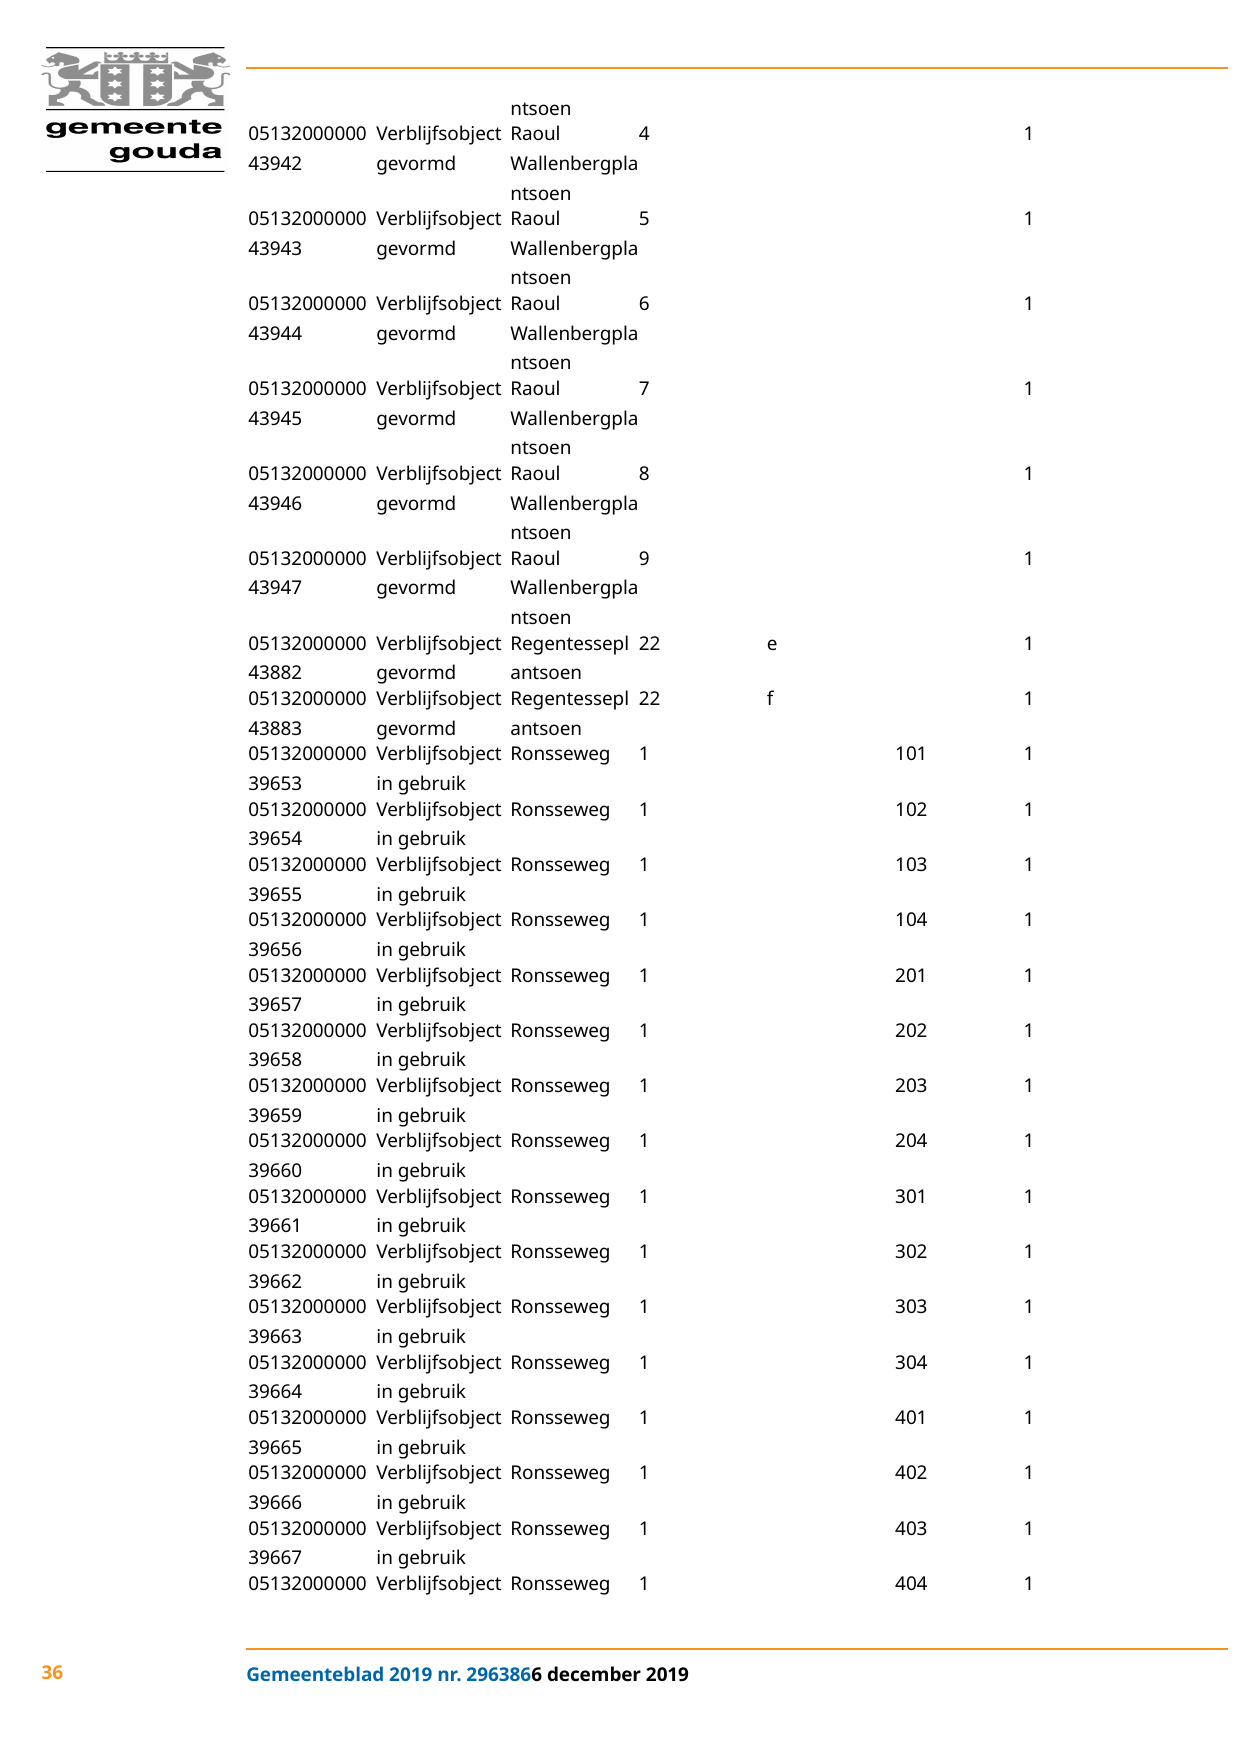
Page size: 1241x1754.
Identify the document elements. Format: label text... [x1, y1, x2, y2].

table_cell 1 [1023, 205, 1152, 290]
table_cell Ronsseweg [510, 1515, 638, 1570]
table_cell Verblijfsobject in gebruik [376, 1294, 510, 1349]
table_cell 1 [1023, 1460, 1152, 1515]
table_cell 1 [639, 1570, 767, 1596]
table_cell 102 [895, 796, 1023, 851]
table_cell 1 [1023, 121, 1152, 205]
table_cell 1 [1023, 630, 1152, 685]
table_cell [895, 685, 1023, 741]
table_cell 1 [639, 1238, 767, 1294]
table_cell Verblijfsobject gevormd [376, 205, 510, 290]
table_cell [767, 121, 895, 205]
table_cell 1 [1023, 685, 1152, 741]
table_cell 0513200000039659 [248, 1073, 376, 1128]
table_cell Ronsseweg [510, 1017, 638, 1072]
table_cell 8 [639, 460, 767, 545]
table_cell Verblijfsobject gevormd [376, 121, 510, 205]
table_cell 1 [1023, 851, 1152, 906]
table_cell [248, 95, 376, 121]
table_cell 303 [895, 1294, 1023, 1349]
table_cell [895, 630, 1023, 685]
table_cell 1 [639, 1404, 767, 1459]
table_cell 0513200000039653 [248, 741, 376, 796]
table_cell 0513200000043943 [248, 205, 376, 290]
table_cell 0513200000039657 [248, 962, 376, 1017]
table_cell 0513200000039662 [248, 1238, 376, 1294]
table_cell 0513200000039654 [248, 796, 376, 851]
table_cell [767, 1183, 895, 1238]
table_cell 0513200000039655 [248, 851, 376, 906]
table_cell [767, 205, 895, 290]
table_cell 1 [1023, 1017, 1152, 1072]
table_cell 1 [1023, 1294, 1152, 1349]
table_cell 1 [1023, 290, 1152, 375]
table_cell [895, 290, 1023, 375]
table_cell Ronsseweg [510, 1183, 638, 1238]
table_cell Ronsseweg [510, 1570, 638, 1596]
table_cell Regentesseplantsoen [510, 685, 638, 741]
table_cell Ronsseweg [510, 796, 638, 851]
table_cell [767, 1128, 895, 1183]
table_cell 0513200000039658 [248, 1017, 376, 1072]
table_cell [895, 95, 1023, 121]
table_cell 0513200000043944 [248, 290, 376, 375]
table_cell 0513200000043945 [248, 375, 376, 460]
table_cell [767, 1073, 895, 1128]
table_cell 203 [895, 1073, 1023, 1128]
table_cell Verblijfsobject gevormd [376, 630, 510, 685]
table_cell 1 [1023, 375, 1152, 460]
table_cell 402 [895, 1460, 1023, 1515]
table_cell 6 [639, 290, 767, 375]
table_cell 1 [639, 741, 767, 796]
table_cell [767, 545, 895, 630]
table_cell 1 [639, 1294, 767, 1349]
table_cell 0513200000039667 [248, 1515, 376, 1570]
table_cell Verblijfsobject in gebruik [376, 796, 510, 851]
table_cell 0513200000043946 [248, 460, 376, 545]
table_cell [767, 1460, 895, 1515]
table_cell Raoul Wallenbergplantsoen [510, 121, 638, 205]
table_cell Verblijfsobject gevormd [376, 375, 510, 460]
table_cell 1 [639, 1349, 767, 1404]
table_cell 1 [639, 906, 767, 962]
table_cell 104 [895, 906, 1023, 962]
table_cell 1 [639, 1460, 767, 1515]
table_cell Ronsseweg [510, 1460, 638, 1515]
table_cell 1 [1023, 906, 1152, 962]
table_cell Verblijfsobject gevormd [376, 685, 510, 741]
table_cell 404 [895, 1570, 1023, 1596]
table_cell 202 [895, 1017, 1023, 1072]
table_cell 0513200000039663 [248, 1294, 376, 1349]
table_cell Ronsseweg [510, 1238, 638, 1294]
table_cell ntsoen [510, 95, 638, 121]
table_cell 1 [1023, 1404, 1152, 1459]
table_cell 1 [1023, 1183, 1152, 1238]
table_cell 304 [895, 1349, 1023, 1404]
table_cell Raoul Wallenbergplantsoen [510, 375, 638, 460]
table_cell 101 [895, 741, 1023, 796]
table_cell 1 [639, 1183, 767, 1238]
table_cell Ronsseweg [510, 1404, 638, 1459]
table_cell Ronsseweg [510, 1294, 638, 1349]
table_cell Verblijfsobject in gebruik [376, 1404, 510, 1459]
table_cell Regentesseplantsoen [510, 630, 638, 685]
table_cell [767, 1349, 895, 1404]
table_cell f [767, 685, 895, 741]
table_cell 204 [895, 1128, 1023, 1183]
table_cell [767, 1238, 895, 1294]
table_cell Ronsseweg [510, 962, 638, 1017]
table_cell [376, 95, 510, 121]
table_cell 1 [639, 1128, 767, 1183]
table_cell Raoul Wallenbergplantsoen [510, 460, 638, 545]
table_cell Verblijfsobject in gebruik [376, 1128, 510, 1183]
table_cell Raoul Wallenbergplantsoen [510, 290, 638, 375]
table_cell [895, 375, 1023, 460]
table_cell [767, 95, 895, 121]
table_cell 0513200000039656 [248, 906, 376, 962]
table_cell 5 [639, 205, 767, 290]
table_cell 0513200000043947 [248, 545, 376, 630]
table_cell Verblijfsobject in gebruik [376, 1183, 510, 1238]
table_cell e [767, 630, 895, 685]
table_cell 1 [1023, 1349, 1152, 1404]
table_cell Verblijfsobject in gebruik [376, 906, 510, 962]
table_cell 302 [895, 1238, 1023, 1294]
table_cell 401 [895, 1404, 1023, 1459]
table_cell 0513200000039660 [248, 1128, 376, 1183]
table_cell Verblijfsobject gevormd [376, 290, 510, 375]
table_cell [895, 121, 1023, 205]
table_cell [767, 851, 895, 906]
table_cell [767, 1404, 895, 1459]
table_cell Verblijfsobject in gebruik [376, 962, 510, 1017]
table_cell Verblijfsobject in gebruik [376, 1515, 510, 1570]
table_cell [895, 460, 1023, 545]
table_cell 0513200000039661 [248, 1183, 376, 1238]
table_cell Verblijfsobject [376, 1570, 510, 1596]
table_cell [767, 290, 895, 375]
picture [41, 47, 231, 172]
table_cell 1 [639, 1515, 767, 1570]
table_cell 0513200000039666 [248, 1460, 376, 1515]
table_cell 0513200000043882 [248, 630, 376, 685]
table_cell 1 [1023, 1515, 1152, 1570]
table_cell [767, 1017, 895, 1072]
table_cell [1023, 95, 1152, 121]
table_cell 1 [1023, 545, 1152, 630]
table_cell [767, 1570, 895, 1596]
table_cell Verblijfsobject in gebruik [376, 741, 510, 796]
table_cell 05132000000 [248, 1570, 376, 1596]
table_cell 1 [1023, 460, 1152, 545]
table_cell 1 [639, 1017, 767, 1072]
table_cell 4 [639, 121, 767, 205]
table_cell 103 [895, 851, 1023, 906]
table_cell Verblijfsobject in gebruik [376, 1073, 510, 1128]
table_cell [767, 741, 895, 796]
table_cell [767, 906, 895, 962]
table_cell 1 [639, 796, 767, 851]
table_cell Ronsseweg [510, 1349, 638, 1404]
table_cell 1 [1023, 1128, 1152, 1183]
table_cell 1 [1023, 1073, 1152, 1128]
table_cell 1 [1023, 741, 1152, 796]
table_cell 1 [1023, 1570, 1152, 1596]
table_cell 1 [1023, 962, 1152, 1017]
table_cell 1 [1023, 796, 1152, 851]
table_cell 1 [639, 1073, 767, 1128]
table_cell 1 [639, 851, 767, 906]
table_cell 0513200000039664 [248, 1349, 376, 1404]
table_cell Ronsseweg [510, 906, 638, 962]
table_cell [895, 545, 1023, 630]
table_cell 7 [639, 375, 767, 460]
table_cell Verblijfsobject gevormd [376, 460, 510, 545]
table_cell Verblijfsobject in gebruik [376, 1238, 510, 1294]
table_cell 201 [895, 962, 1023, 1017]
table_cell 0513200000043942 [248, 121, 376, 205]
table_cell Ronsseweg [510, 1128, 638, 1183]
table_cell 301 [895, 1183, 1023, 1238]
table_cell 22 [639, 630, 767, 685]
table_cell [767, 375, 895, 460]
table_cell 9 [639, 545, 767, 630]
table_cell [767, 460, 895, 545]
table_cell Raoul Wallenbergplantsoen [510, 545, 638, 630]
table_cell [767, 796, 895, 851]
table_cell Verblijfsobject gevormd [376, 545, 510, 630]
table_cell Ronsseweg [510, 1073, 638, 1128]
table_cell Verblijfsobject in gebruik [376, 1460, 510, 1515]
table_cell 0513200000039665 [248, 1404, 376, 1459]
table_cell Verblijfsobject in gebruik [376, 1017, 510, 1072]
table_cell Raoul Wallenbergplantsoen [510, 205, 638, 290]
table_cell [767, 1294, 895, 1349]
table_cell 22 [639, 685, 767, 741]
table_cell Verblijfsobject in gebruik [376, 851, 510, 906]
table_cell 1 [1023, 1238, 1152, 1294]
table_cell [767, 1515, 895, 1570]
table_cell [767, 962, 895, 1017]
table_cell [895, 205, 1023, 290]
table_cell 1 [639, 962, 767, 1017]
table_cell 403 [895, 1515, 1023, 1570]
table_cell Ronsseweg [510, 851, 638, 906]
table_cell 0513200000043883 [248, 685, 376, 741]
table_cell Verblijfsobject in gebruik [376, 1349, 510, 1404]
table_cell Ronsseweg [510, 741, 638, 796]
table_cell [639, 95, 767, 121]
